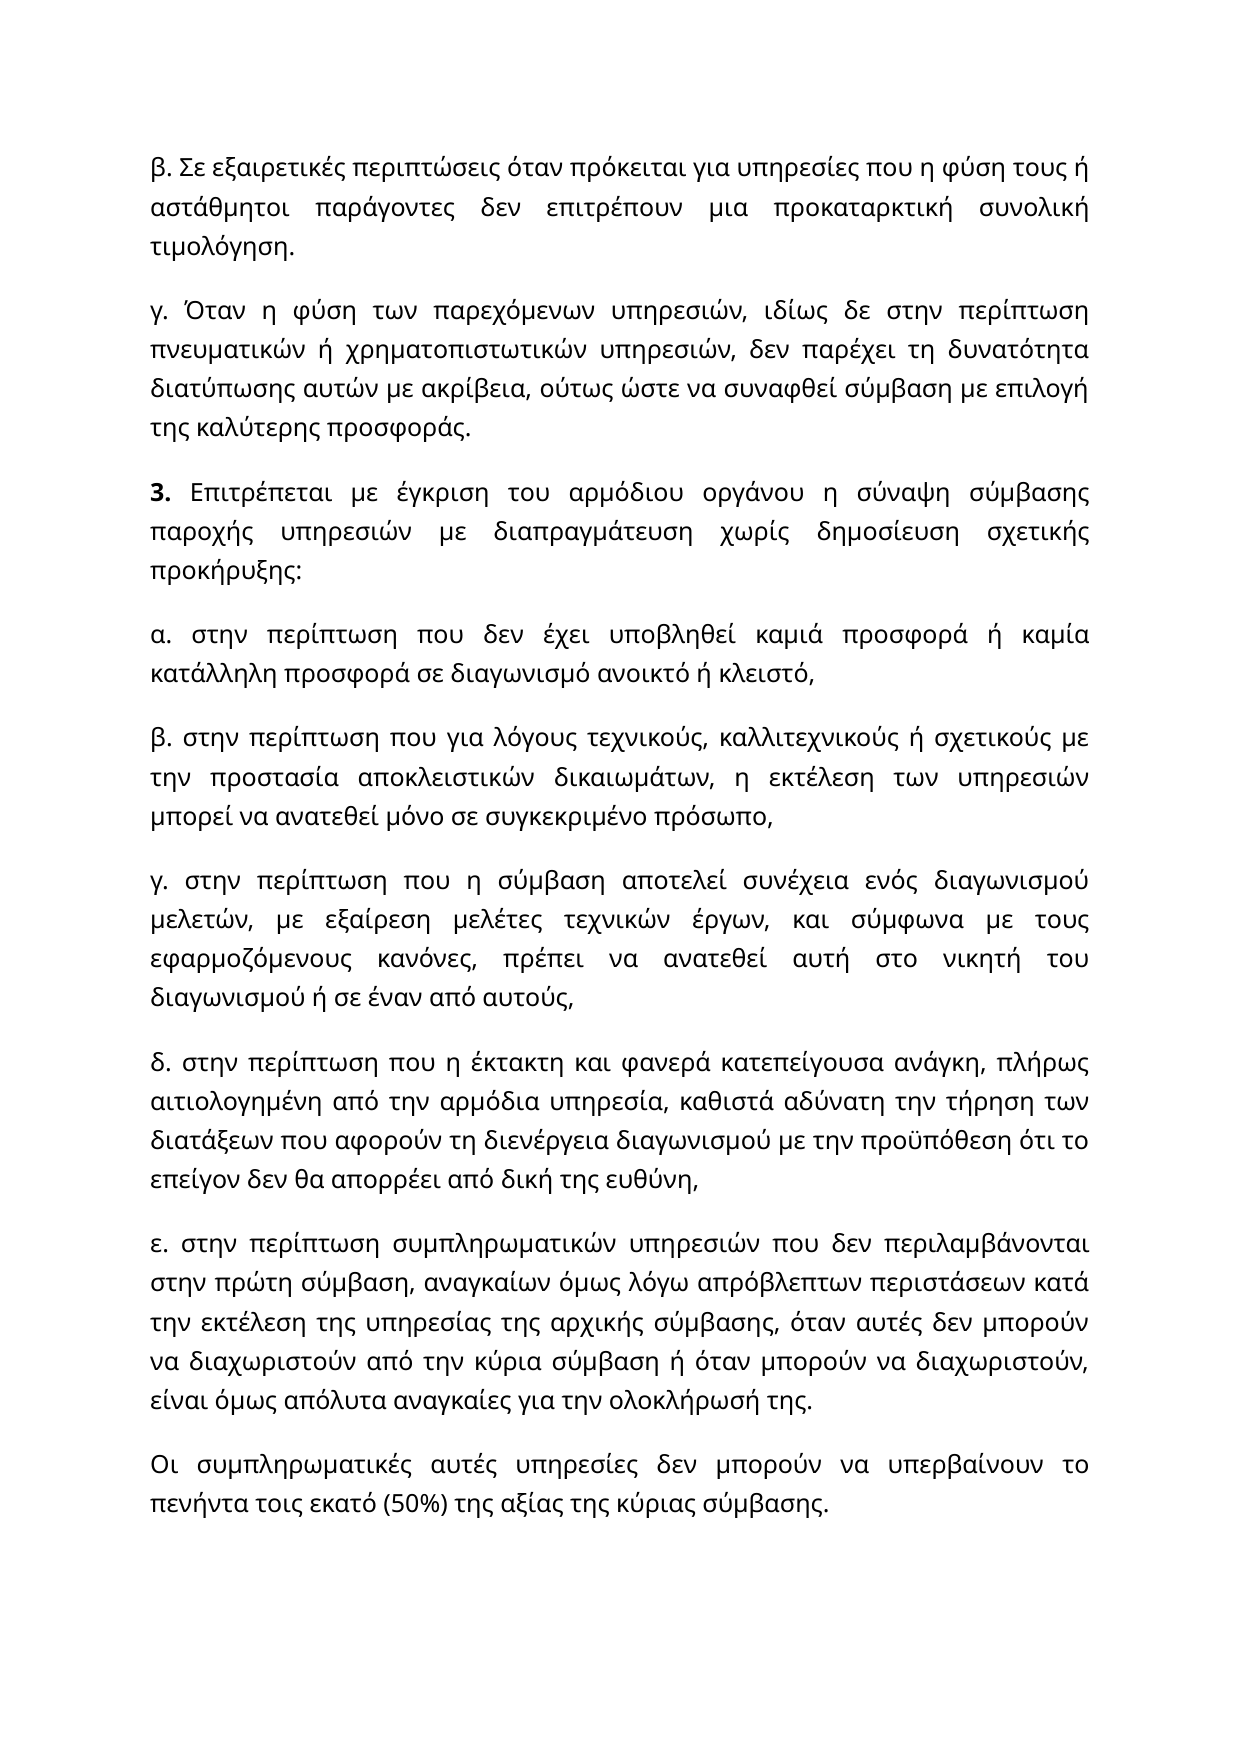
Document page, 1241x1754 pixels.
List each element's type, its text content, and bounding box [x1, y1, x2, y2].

text β. Σε εξαιρετικές περιπτώσεις όταν πρόκειται για υπηρεσίες που η φύση τους ή αστάθμητοι παράγοντες δεν επιτρέπουν μια προκαταρκτική συνολική τιμολόγηση. [150, 150, 1090, 262]
text γ. Όταν η φύση των παρεχόμενων υπηρεσιών, ιδίως δε στην περίπτωση πνευματικών ή χρηματοπιστωτικών υπηρεσιών, δεν παρέχει τη δυνατότητα διατύπωσης αυτών με ακρίβεια, ούτως ώστε να συναφθεί σύμβαση με επιλογή της καλύτερης προσφοράς. [150, 292, 1090, 444]
text Οι συμπληρωματικές αυτές υπηρεσίες δεν μπορούν να υπερβαίνουν το πενήντα τοις εκατό (50%) της αξίας της κύριας σύμβασης. [150, 1447, 1090, 1520]
text β. στην περίπτωση που για λόγους τεχνικούς, καλλιτεχνικούς ή σχετικούς με την προστασία αποκλειστικών δικαιωμάτων, η εκτέλεση των υπηρεσιών μπορεί να ανατεθεί μόνο σε συγκεκριμένο πρόσωπο, [150, 720, 1090, 832]
text 3. Επιτρέπεται με έγκριση του αρμόδιου οργάνου η σύναψη σύμβασης παροχής υπηρεσιών με διαπραγμάτευση χωρίς δημοσίευση σχετικής προκήρυξης: [150, 474, 1090, 587]
text α. στην περίπτωση που δεν έχει υποβληθεί καμιά προσφορά ή καμία κατάλληλη προσφορά σε διαγωνισμό ανοικτό ή κλειστό, [150, 617, 1090, 690]
text ε. στην περίπτωση συμπληρωματικών υπηρεσιών που δεν περιλαμβάνονται στην πρώτη σύμβαση, αναγκαίων όμως λόγω απρόβλεπτων περιστάσεων κατά την εκτέλεση της υπηρεσίας της αρχικής σύμβασης, όταν αυτές δεν μπορούν να διαχωριστούν από την κύρια σύμβαση ή όταν μπορούν να διαχωριστούν, είναι όμως απόλυτα αναγκαίες για την ολοκλήρωσή της. [150, 1226, 1090, 1417]
text δ. στην περίπτωση που η έκτακτη και φανερά κατεπείγουσα ανάγκη, πλήρως αιτιολογημένη από την αρμόδια υπηρεσία, καθιστά αδύνατη την τήρηση των διατάξεων που αφορούν τη διενέργεια διαγωνισμού με την προϋπόθεση ότι το επείγον δεν θα απορρέει από δική της ευθύνη, [150, 1044, 1090, 1196]
text γ. στην περίπτωση που η σύμβαση αποτελεί συνέχεια ενός διαγωνισμού μελετών, με εξαίρεση μελέτες τεχνικών έργων, και σύμφωνα με τους εφαρμοζόμενους κανόνες, πρέπει να ανατεθεί αυτή στο νικητή του διαγωνισμού ή σε έναν από αυτούς, [150, 862, 1090, 1014]
